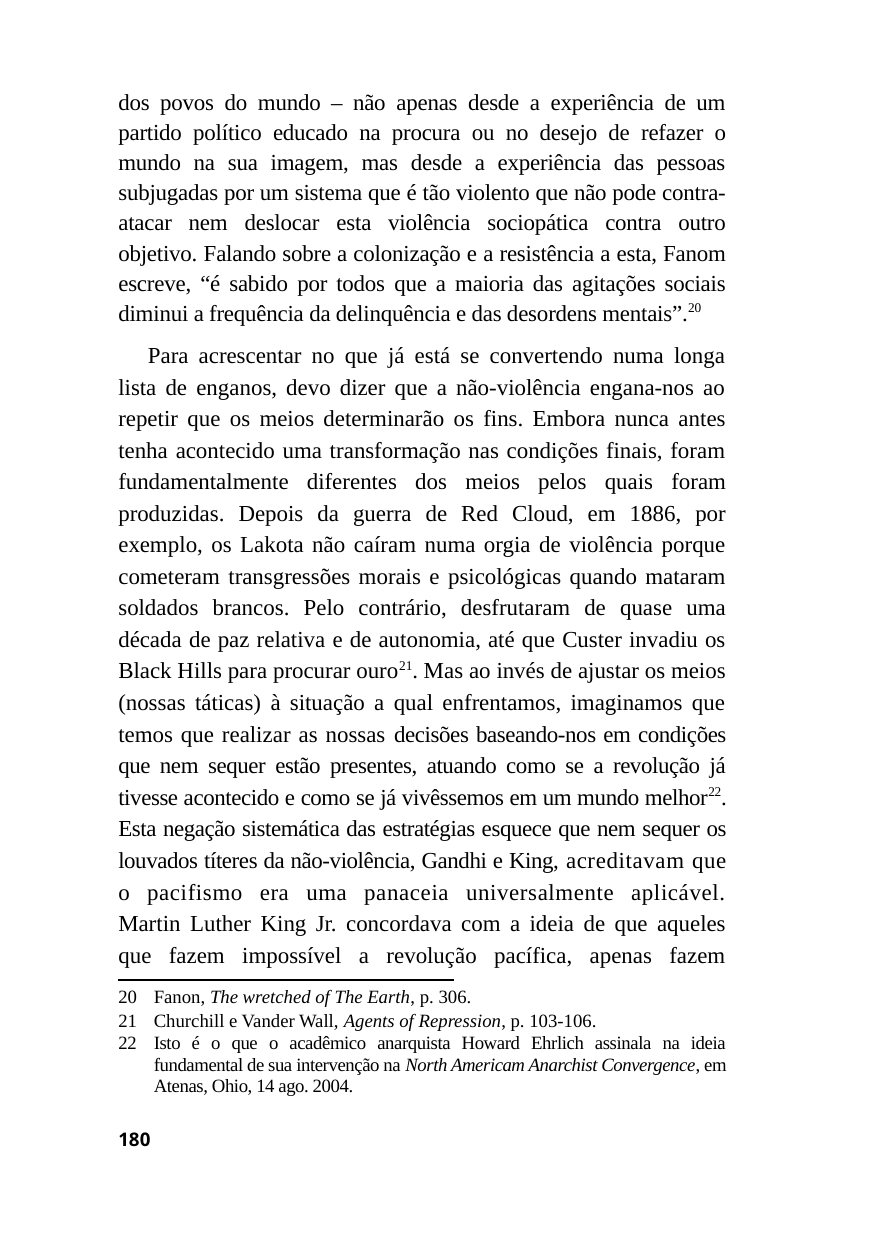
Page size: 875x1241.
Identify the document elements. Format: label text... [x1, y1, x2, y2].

text Isto é o que o acadêmico anarquista Howard Ehrlich assinala na ideia fundamental de sua intervenção na North Americam Anarchist Convergence, em Atenas, Ohio, 14 ago. 2004. [118, 1032, 726, 1097]
text dos povos do mundo – não apenas desde a experiência de um partido político educado na procura ou no desejo de refazer o mundo na sua imagem, mas desde a experiência das pessoas subjugadas por um sistema que é tão violento que não pode contra-atacar nem deslocar esta violência sociopática contra outro objetivo. Falando sobre a colonização e a resistência a esta, Fanom escreve, “é sabido por todos que a maioria das agitações sociais diminui a frequência da delinquência e das desordens mentais”. [118, 88, 726, 326]
text Fanon, The wretched of The Earth, p. 306. [118, 986, 726, 1007]
text Para acrescentar no que já está se convertendo numa longa lista de enganos, devo dizer que a não-violência engana-nos ao repetir que os meios determinarão os fins. Embora nunca antes tenha acontecido uma transformação nas condições finais, foram fundamentalmente diferentes dos meios pelos quais foram produzidas. Depois da guerra de Red Cloud, em 1886, por exemplo, os Lakota não caíram numa orgia de violência porque cometeram transgressões morais e psicológicas quando mataram soldados brancos. Pelo contrário, desfrutaram de quase uma década de paz relativa e de autonomia, até que Custer invadiu os Black Hills para procurar ouro. Mas ao invés de ajustar os meios (nossas táticas) à situação a qual enfrentamos, imaginamos que temos que realizar as nossas decisões baseando-nos em condições que nem sequer estão presentes, atuando como se a revolução já tivesse acontecido e como se já vivêssemos em um mundo melhor. Esta negação sistemática das estratégias esquece que nem sequer os louvados títeres da não-violência, Gandhi e King, acreditavam que o pacifismo era uma panaceia universalmente aplicável. Martin Luther King Jr. concordava com a ideia de que aqueles que fazem impossível a revolução pacífica, apenas fazem [118, 342, 726, 968]
text Churchill e Vander Wall, Agents of Repression, p. 103-106. [118, 1010, 726, 1032]
